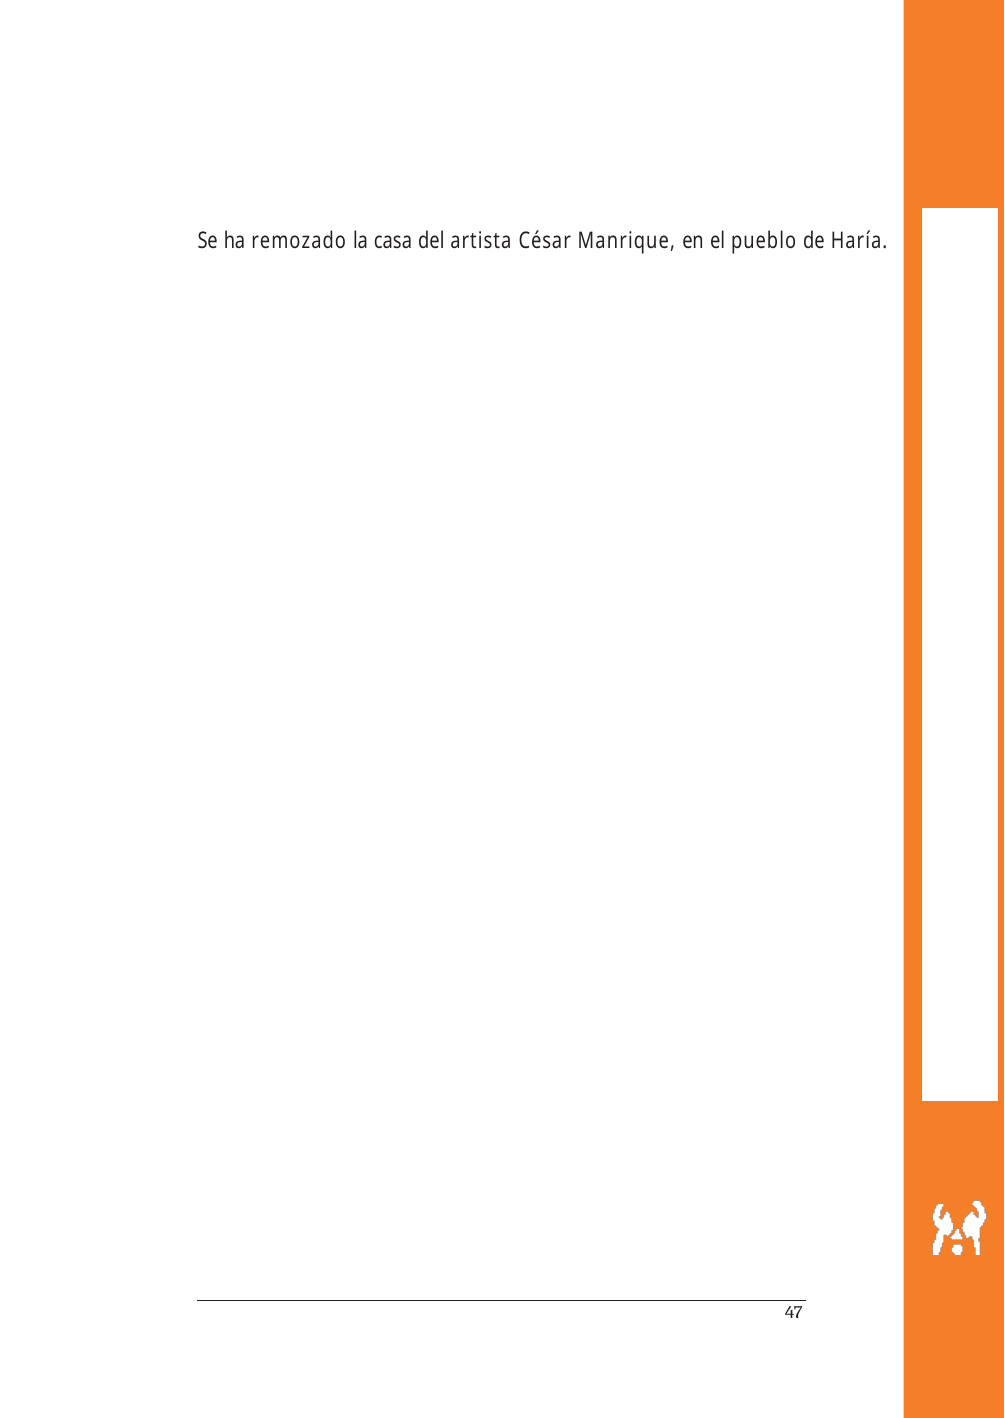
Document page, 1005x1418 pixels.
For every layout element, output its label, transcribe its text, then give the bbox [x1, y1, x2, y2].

text Infraestructura. Equipamiento [924, 208, 998, 1101]
text Se ha remozado la casa del artista César Manrique, en el pueblo de Haría. [197, 223, 903, 255]
